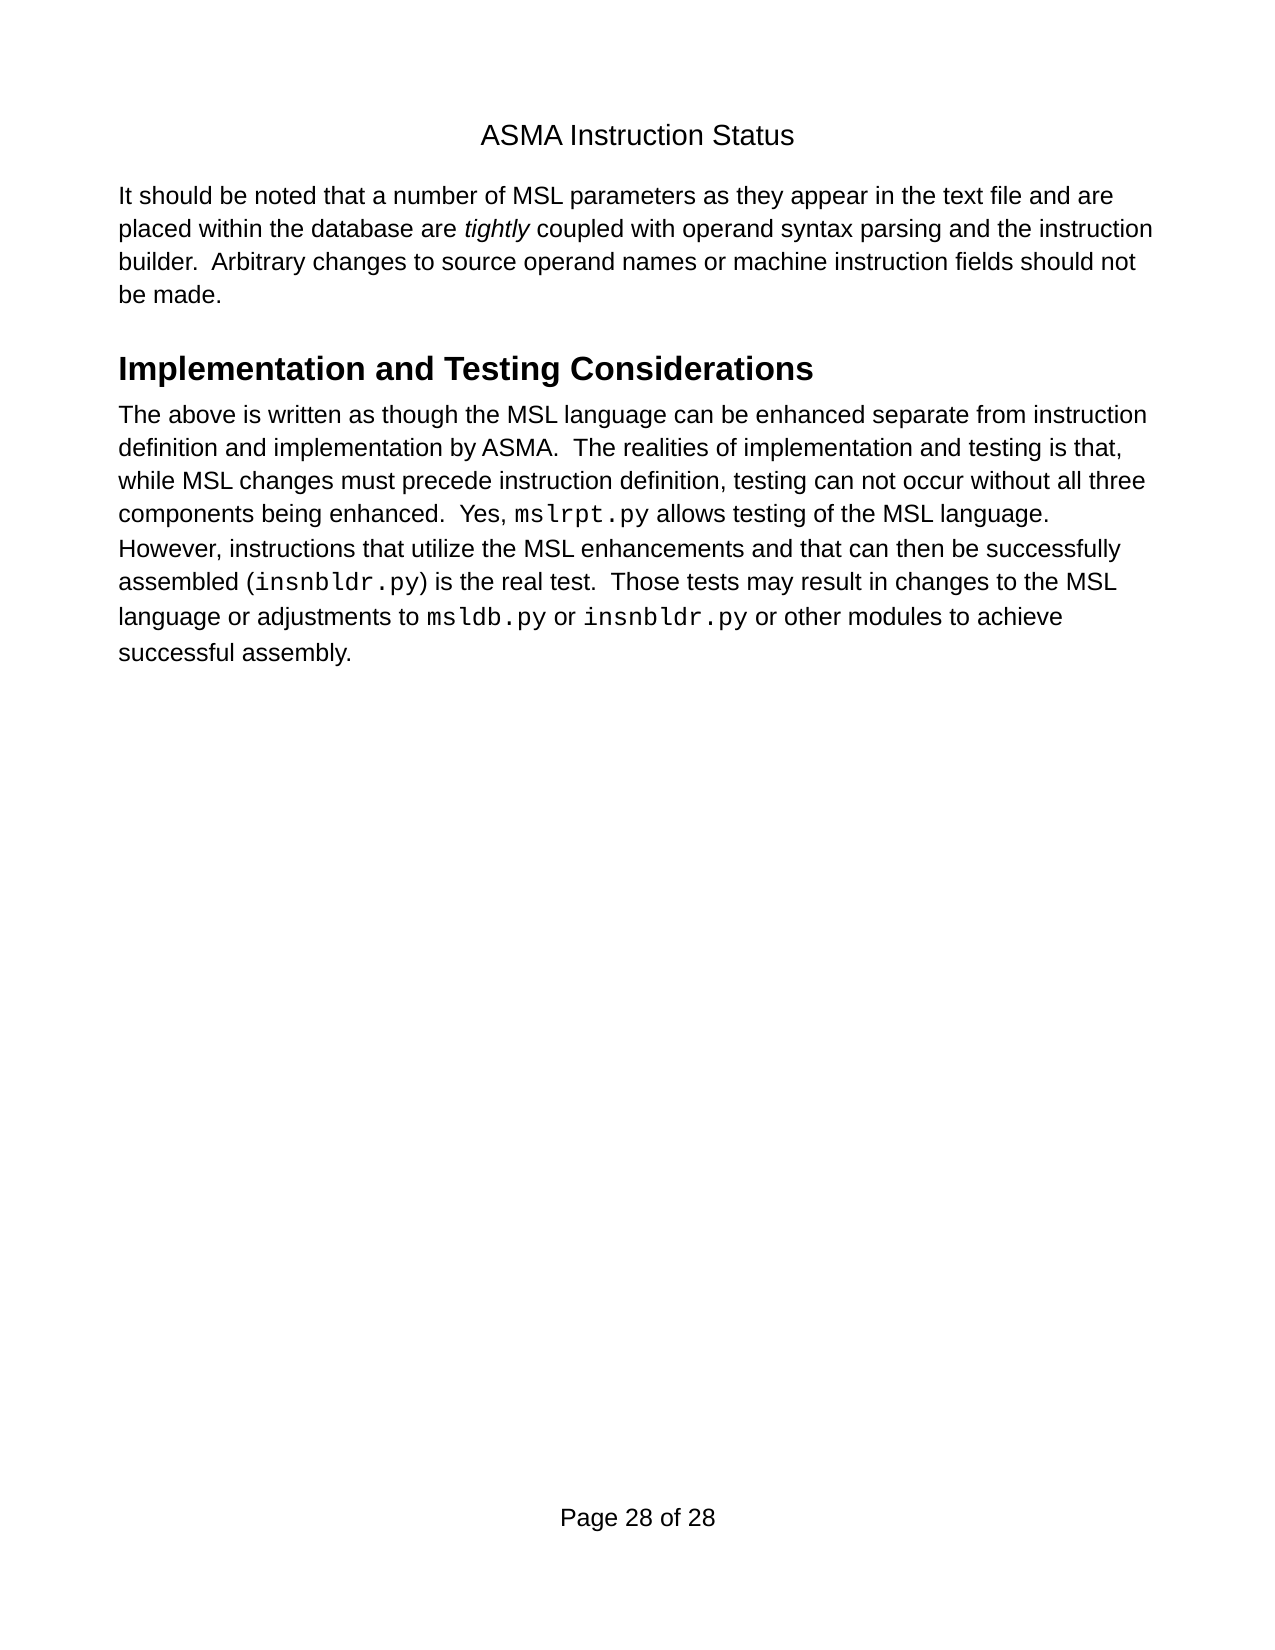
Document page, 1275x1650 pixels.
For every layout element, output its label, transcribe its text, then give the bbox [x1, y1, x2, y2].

subtitle Implementation and Testing Considerations [118, 349, 1157, 387]
text The above is written as though the MSL language can be enhanced separate from instruction definition and implementation by ASMA. The realities of implementation and testing is that, while MSL changes must precede instruction definition, testing can not occur without all three components being enhanced. Yes, mslrpt.py allows testing of the MSL language. However, instructions that utilize the MSL enhancements and that can then be successfully assembled (insnbldr.py) is the real test. Those tests may result in changes to the MSL language or adjustments to msldb.py or insnbldr.py or other modules to achieve successful assembly. [118, 400, 1157, 666]
text It should be noted that a number of MSL parameters as they appear in the text file and are placed within the database are tightly coupled with operand syntax parsing and the instruction builder. Arbitrary changes to source operand names or machine instruction fields should not be made. [118, 181, 1157, 309]
